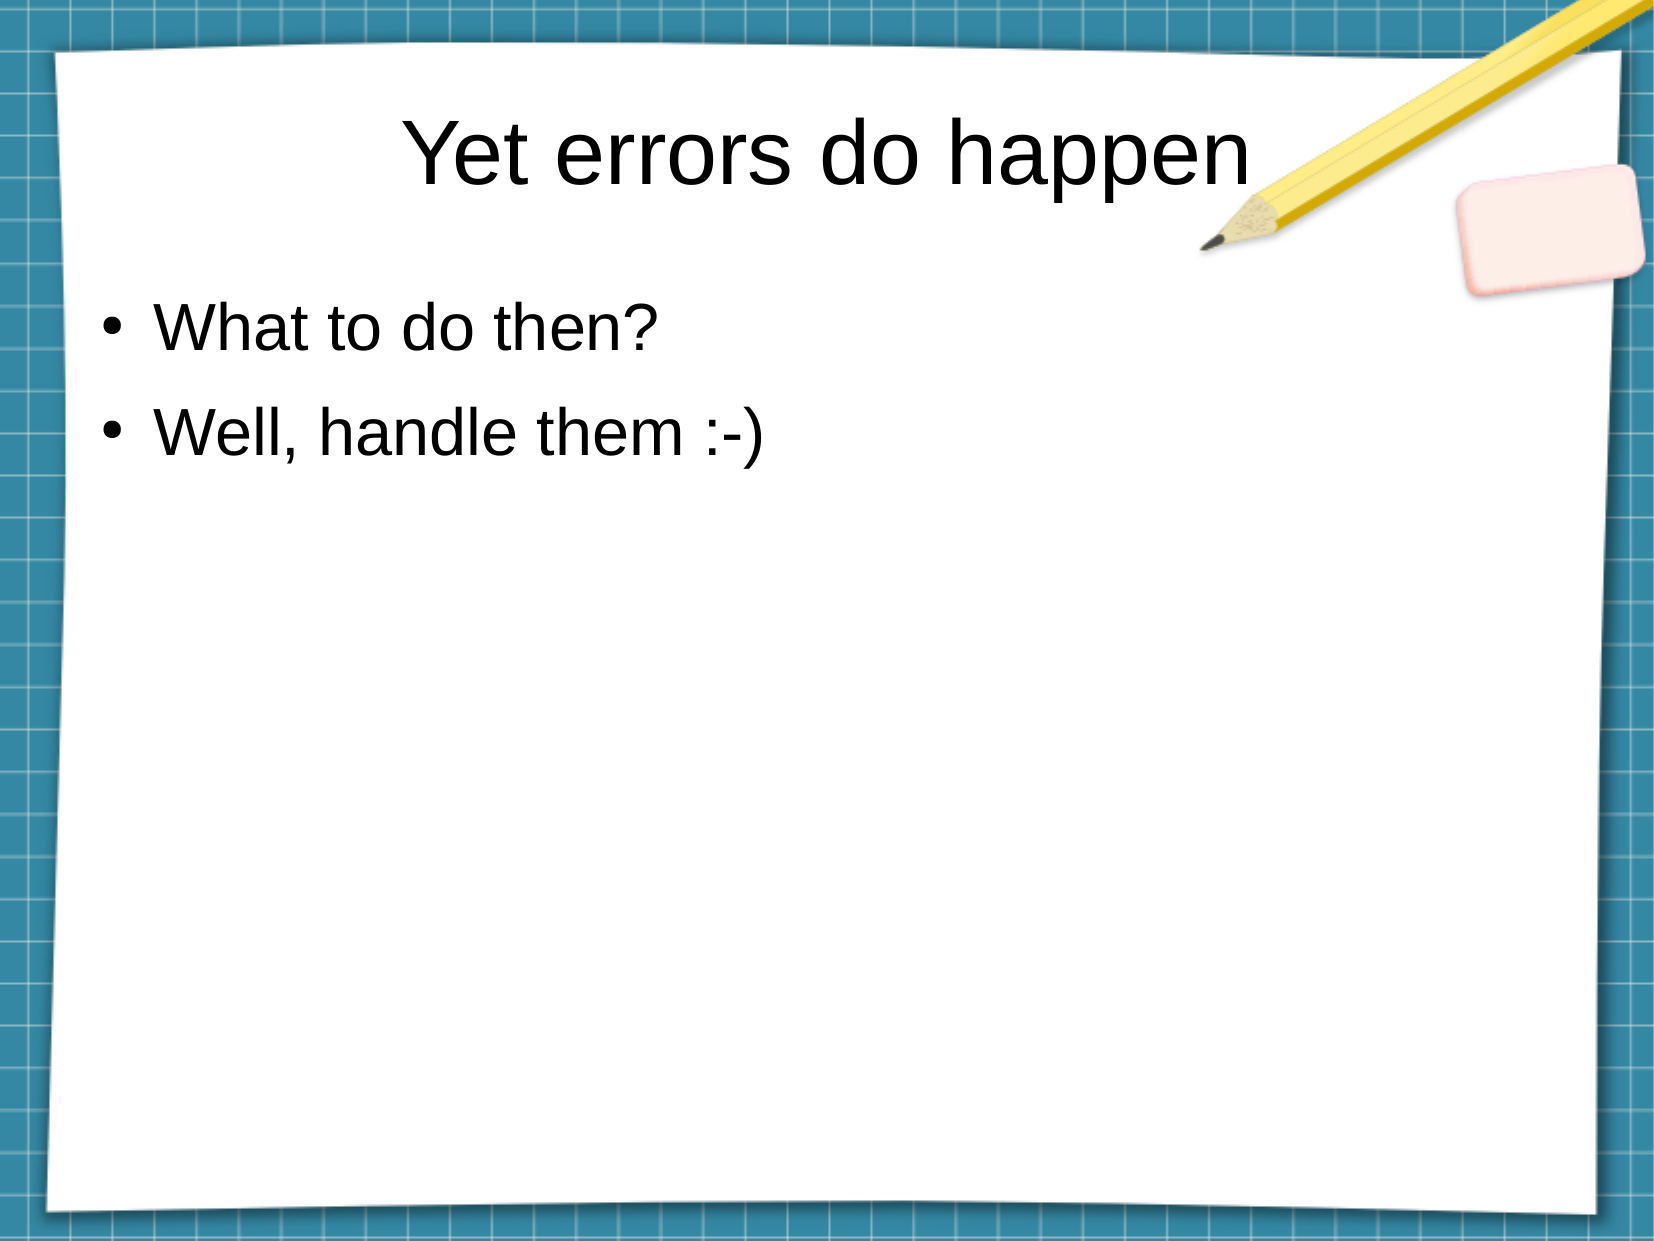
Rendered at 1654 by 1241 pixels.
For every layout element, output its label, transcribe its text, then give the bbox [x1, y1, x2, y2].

list What to do then? Well, handle them :-) [82, 290, 1571, 1010]
title Yet errors do happen [82, 49, 1571, 257]
picture [0, 0, 1654, 1241]
